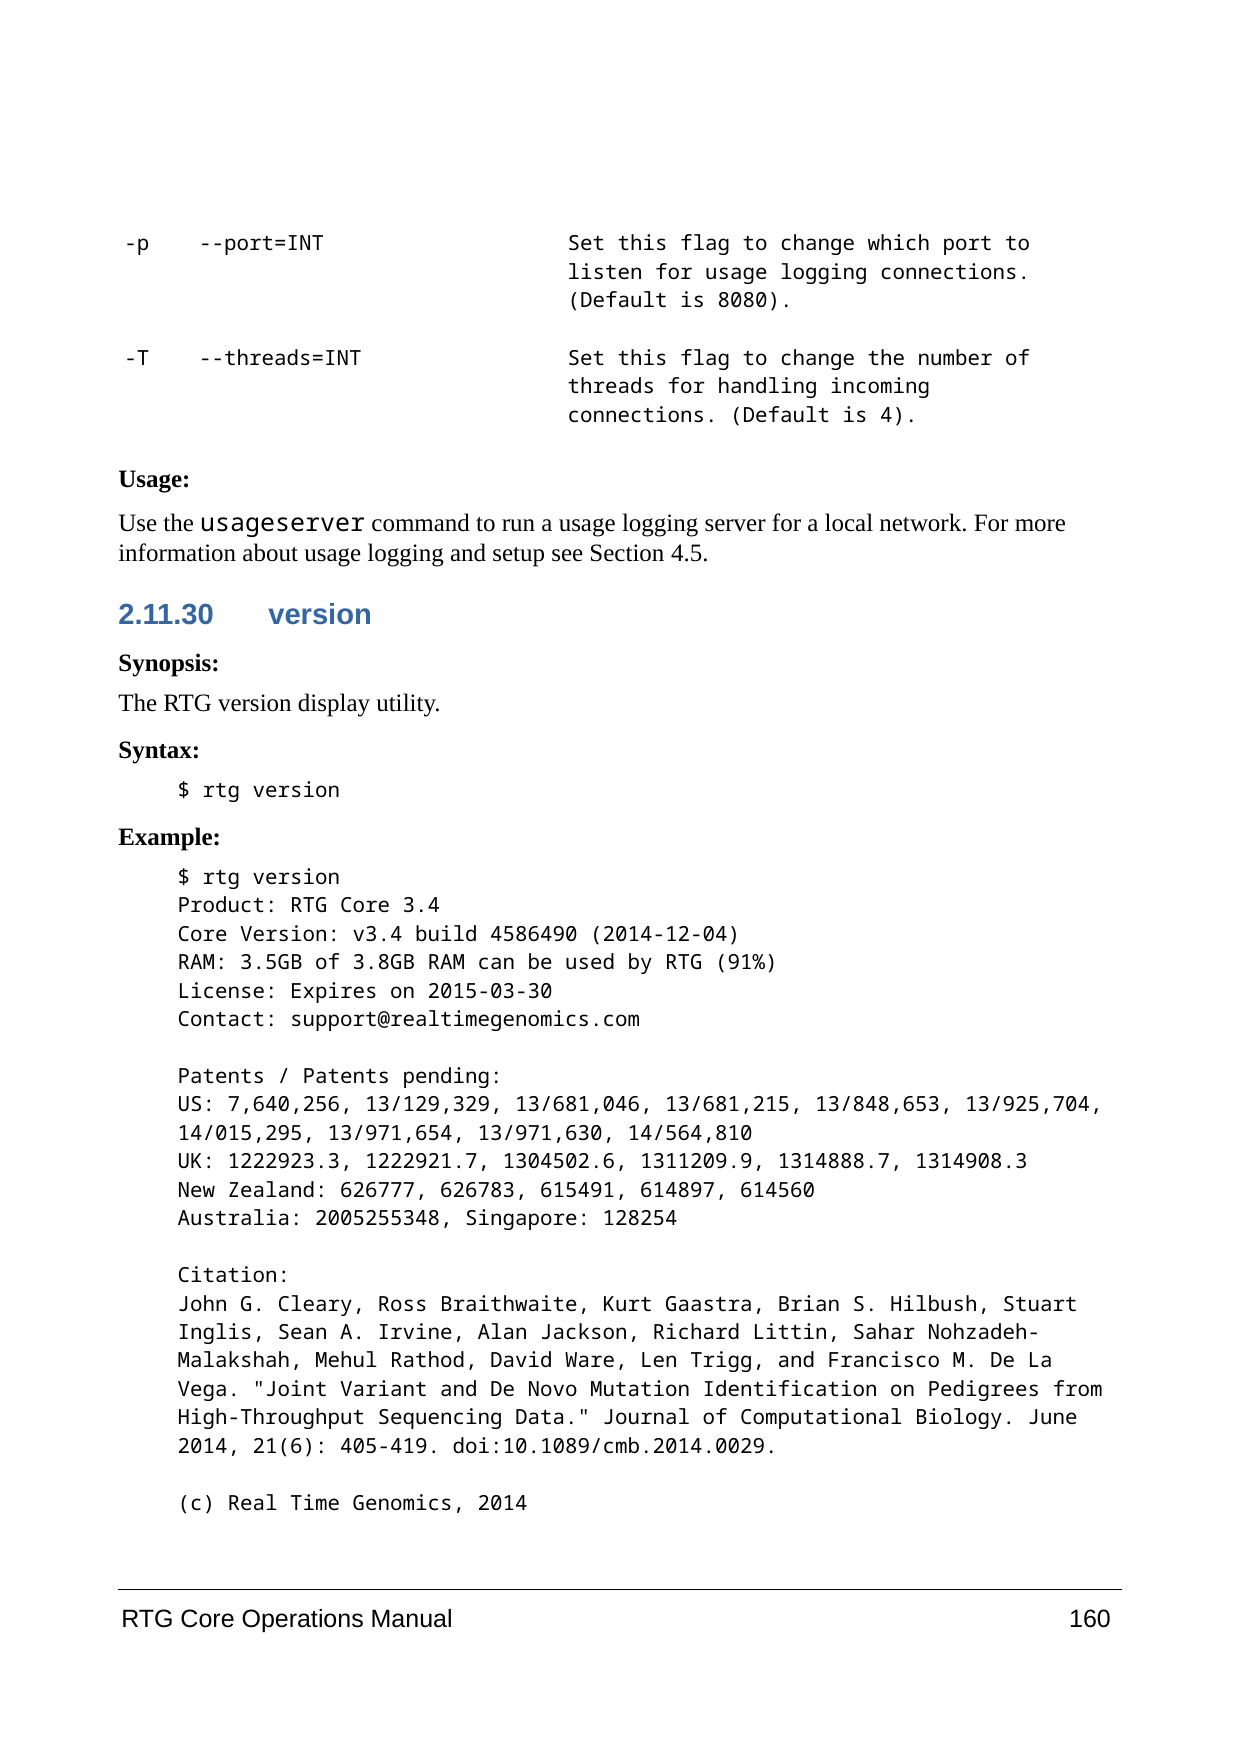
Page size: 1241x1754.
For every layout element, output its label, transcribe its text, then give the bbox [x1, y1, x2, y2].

subtitle Example: [118, 822, 1122, 850]
subtitle Usage: [118, 464, 1122, 493]
subtitle version [118, 597, 1122, 630]
table_cell -T [118, 331, 193, 446]
text Australia: 2005255348, Singapore: 128254 [177, 1203, 1122, 1232]
subtitle Syntax: [118, 735, 1122, 764]
table_cell -p [118, 217, 193, 331]
text The RTG version display utility. [118, 688, 1122, 717]
table_header [118, 159, 193, 217]
text (c) Real Time Genomics, 2014 [177, 1488, 1122, 1516]
text Use the usageserver command to run a usage logging server for a local network. For more information about usage logging and setup see Section 4.5. [118, 504, 1122, 567]
text New Zealand: 626777, 626783, 615491, 614897, 614560 [177, 1175, 1122, 1203]
table_cell Set this flag to change which port to listen for usage logging connections. (Default is 8080). [561, 217, 1093, 331]
text License: Expires on 2015-03-30 [177, 976, 1122, 1004]
text $ rtg version [177, 862, 1122, 891]
text RAM: 3.5GB of 3.8GB RAM can be used by RTG (91%) [177, 947, 1122, 976]
subtitle Synopsis: [118, 648, 1122, 677]
text Product: RTG Core 3.4 [177, 891, 1122, 919]
table_cell Set this flag to change the number of threads for handling incoming connections. (Default is 4). [561, 331, 1093, 446]
table_header [561, 159, 1093, 217]
text Citation: [177, 1260, 1122, 1289]
text John G. Cleary, Ross Braithwaite, Kurt Gaastra, Brian S. Hilbush, Stuart Inglis, Sean A. Irvine, Alan Jackson, Richard Littin, Sahar Nohzadeh-Malakshah, Mehul Rathod, David Ware, Len Trigg, and Francisco M. De La Vega. "Joint Variant and De Novo Mutation Identification on Pedigrees from High-Throughput Sequencing Data." Journal of Computational Biology. June 2014, 21(6): 405-419. doi:10.1089/cmb.2014.0029. [177, 1289, 1122, 1459]
text $ rtg version [177, 775, 1122, 804]
text Contact: support@realtimegenomics.com [177, 1004, 1122, 1033]
table_cell --port=INT [193, 217, 561, 331]
table_header [193, 159, 561, 217]
text UK: 1222923.3, 1222921.7, 1304502.6, 1311209.9, 1314888.7, 1314908.3 [177, 1146, 1122, 1175]
text US: 7,640,256, 13/129,329, 13/681,046, 13/681,215, 13/848,653, 13/925,704, 14/015,295, 13/971,654, 13/971,630, 14/564,810 [177, 1089, 1122, 1146]
table_cell --threads=INT [193, 331, 561, 446]
text Core Version: v3.4 build 4586490 (2014-12-04) [177, 919, 1122, 947]
text Patents / Patents pending: [177, 1061, 1122, 1089]
